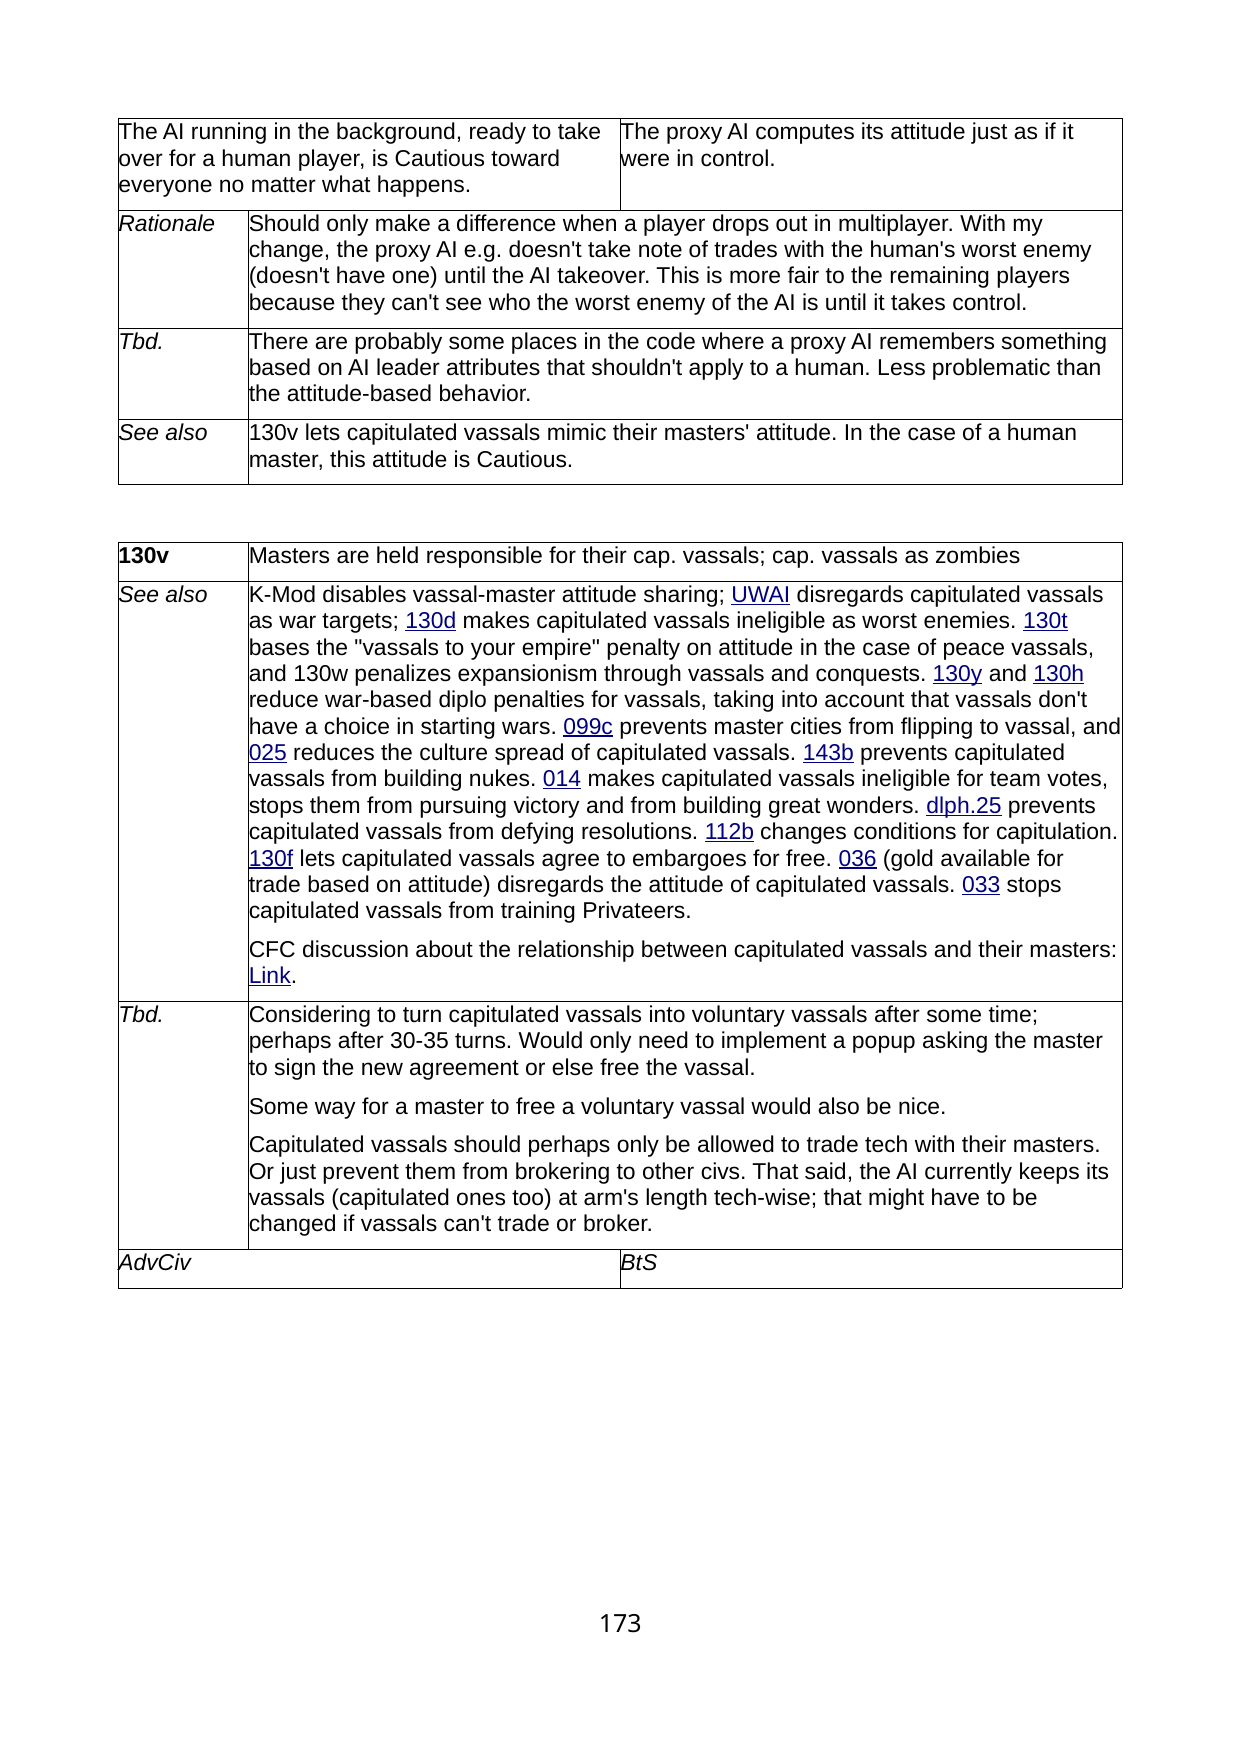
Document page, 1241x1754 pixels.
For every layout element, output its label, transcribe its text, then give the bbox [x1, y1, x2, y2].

table_header Masters are held responsible for their cap. vassals; cap. vassals as zombies [249, 543, 1122, 581]
table_cell Tbd. [119, 329, 248, 419]
table_cell See also [119, 420, 248, 484]
table_cell The AI running in the background, ready to take over for a human player, is Cautious toward everyone no matter what happens. [119, 119, 620, 210]
table_cell AdvCiv [119, 1250, 620, 1288]
table_cell K-Mod disables vassal-master attitude sharing; UWAI disregards capitulated vassals as war targets; 130d makes capitulated vassals ineligible as worst enemies. 130t bases the "vassals to your empire" penalty on attitude in the case of peace vassals, and 130w penalizes expansionism through vassals and conquests. 130y and 130h reduce war-based diplo penalties for vassals, taking into account that vassals don't have a choice in starting wars. 099c prevents master cities from flipping to vassal, and 025 reduces the culture spread of capitulated vassals. 143b prevents capitulated vassals from building nukes. 014 makes capitulated vassals ineligible for team votes, stops them from pursuing victory and from building great wonders. dlph.25 prevents capitulated vassals from defying resolutions. 112b changes conditions for capitulation. 130f lets capitulated vassals agree to embargoes for free. 036 (gold available for trade based on attitude) disregards the attitude of capitulated vassals. 033 stops capitulated vassals from training Privateers. CFC discussion about the relationship between capitulated vassals and their masters: Link. [249, 582, 1122, 1001]
table_cell 130v lets capitulated vassals mimic their masters' attitude. In the case of a human master, this attitude is Cautious. [249, 420, 1122, 484]
table_cell Tbd. [119, 1002, 248, 1249]
table_cell Should only make a difference when a player drops out in multiplayer. With my change, the proxy AI e.g. doesn't take note of trades with the human's worst enemy (doesn't have one) until the AI takeover. This is more fair to the remaining players because they can't see who the worst enemy of the AI is until it takes control. [249, 211, 1122, 328]
table_cell See also [119, 582, 248, 1001]
table_cell Considering to turn capitulated vassals into voluntary vassals after some time; perhaps after 30-35 turns. Would only need to implement a popup asking the master to sign the new agreement or else free the vassal. Some way for a master to free a voluntary vassal would also be nice. Capitulated vassals should perhaps only be allowed to trade tech with their masters. Or just prevent them from brokering to other civs. That said, the AI currently keeps its vassals (capitulated ones too) at arm's length tech-wise; that might have to be changed if vassals can't trade or broker. [249, 1002, 1122, 1249]
table_cell There are probably some places in the code where a proxy AI remembers something based on AI leader attributes that shouldn't apply to a human. Less problematic than the attitude-based behavior. [249, 329, 1122, 419]
table_cell Rationale [119, 211, 248, 328]
table_header 130v [119, 543, 248, 581]
table_cell The proxy AI computes its attitude just as if it were in control. [621, 119, 1122, 210]
table_cell BtS [621, 1250, 1122, 1288]
